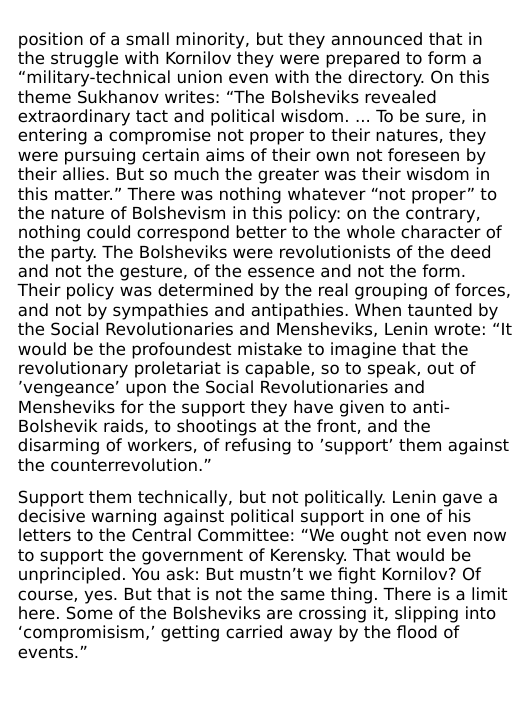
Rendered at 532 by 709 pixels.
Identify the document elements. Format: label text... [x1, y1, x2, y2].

text Support them technically, but not politically. Lenin gave a decisive warning against political support in one of his letters to the Central Committee: “We ought not even now to support the government of Kerensky. That would be unprincipled. You ask: But mustn’t we fight Kornilov? Of course, yes. But that is not the same thing. There is a limit here. Some of the Bolsheviks are crossing it, slipping into ‘compromisism,’ getting carried away by the flood of events.” [18, 488, 514, 662]
text position of a small minority, but they announced that in the struggle with Kornilov they were prepared to form a “military-technical union even with the directory. On this theme Sukhanov writes: “The Bolsheviks revealed extraordinary tact and political wisdom. ... To be sure, in entering a compromise not proper to their natures, they were pursuing certain aims of their own not foreseen by their allies. But so much the greater was their wisdom in this matter.” There was nothing whatever “not proper” to the nature of Bolshevism in this policy: on the contrary, nothing could correspond better to the whole character of the party. The Bolsheviks were revolutionists of the deed and not the gesture, of the essence and not the form. Their policy was determined by the real grouping of forces, and not by sympathies and antipathies. When taunted by the Social Revolutionaries and Mensheviks, Lenin wrote: “It would be the profoundest mistake to imagine that the revolutionary proletariat is capable, so to speak, out of ’vengeance’ upon the Social Revolutionaries and Mensheviks for the support they have given to anti-Bolshevik raids, to shootings at the front, and the disarming of workers, of refusing to ’support’ them against the counterrevolution.” [18, 29, 514, 475]
